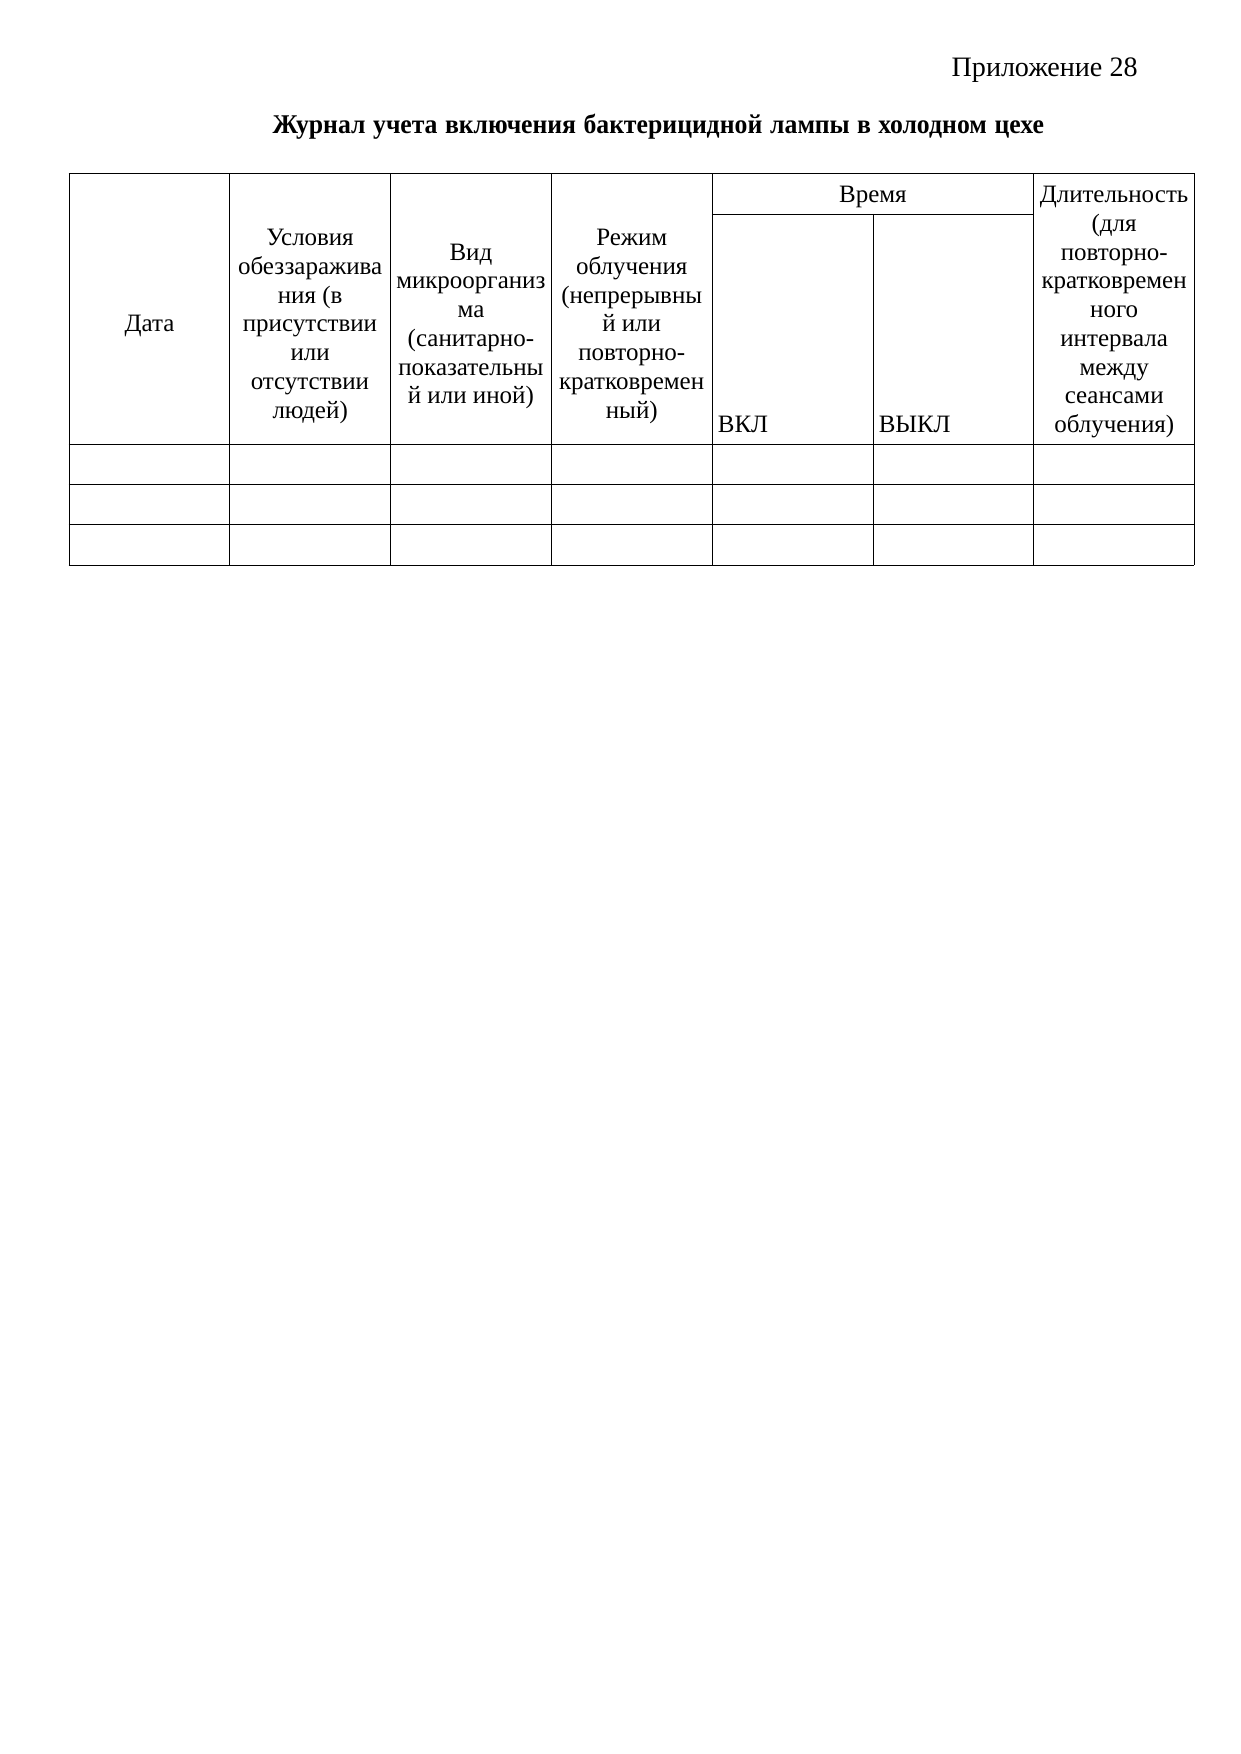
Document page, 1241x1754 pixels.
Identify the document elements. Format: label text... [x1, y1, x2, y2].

table_cell [70, 525, 229, 564]
table_cell ВЫКЛ [874, 215, 1033, 444]
table_header Режим облучения (непрерывный или повторно-кратковременный) [552, 174, 712, 444]
table_header Вид микроорганизма (санитарно-показательный или иной) [391, 174, 551, 444]
table_cell [713, 485, 873, 524]
table_header Условия обеззараживания (в присутствии или отсутствии людей) [230, 174, 390, 444]
table_cell [230, 525, 390, 564]
table_cell [391, 485, 551, 524]
table_cell [230, 485, 390, 524]
table_cell [874, 485, 1033, 524]
table_cell [70, 445, 229, 484]
table_cell [713, 445, 873, 484]
table_cell [70, 485, 229, 524]
table_cell [552, 445, 712, 484]
text Журнал учета включения бактерицидной лампы в холодном цехе [192, 108, 1124, 140]
table_cell [713, 525, 873, 564]
table_cell [552, 485, 712, 524]
table_header Дата [70, 174, 229, 444]
table_cell [391, 445, 551, 484]
table_header Время [713, 174, 1033, 214]
table_cell [391, 525, 551, 564]
table_cell [552, 525, 712, 564]
table_cell [874, 525, 1033, 564]
table_cell ВКЛ [713, 215, 873, 444]
text Приложение 28 [69, 50, 1137, 82]
table_cell [1034, 445, 1194, 484]
table_cell [230, 445, 390, 484]
table_cell [1034, 485, 1194, 524]
table_header Длительность (для повторно-кратковременного интервала между сеансами облучения) [1034, 174, 1194, 444]
table_cell [874, 445, 1033, 484]
table_cell [1034, 525, 1194, 564]
